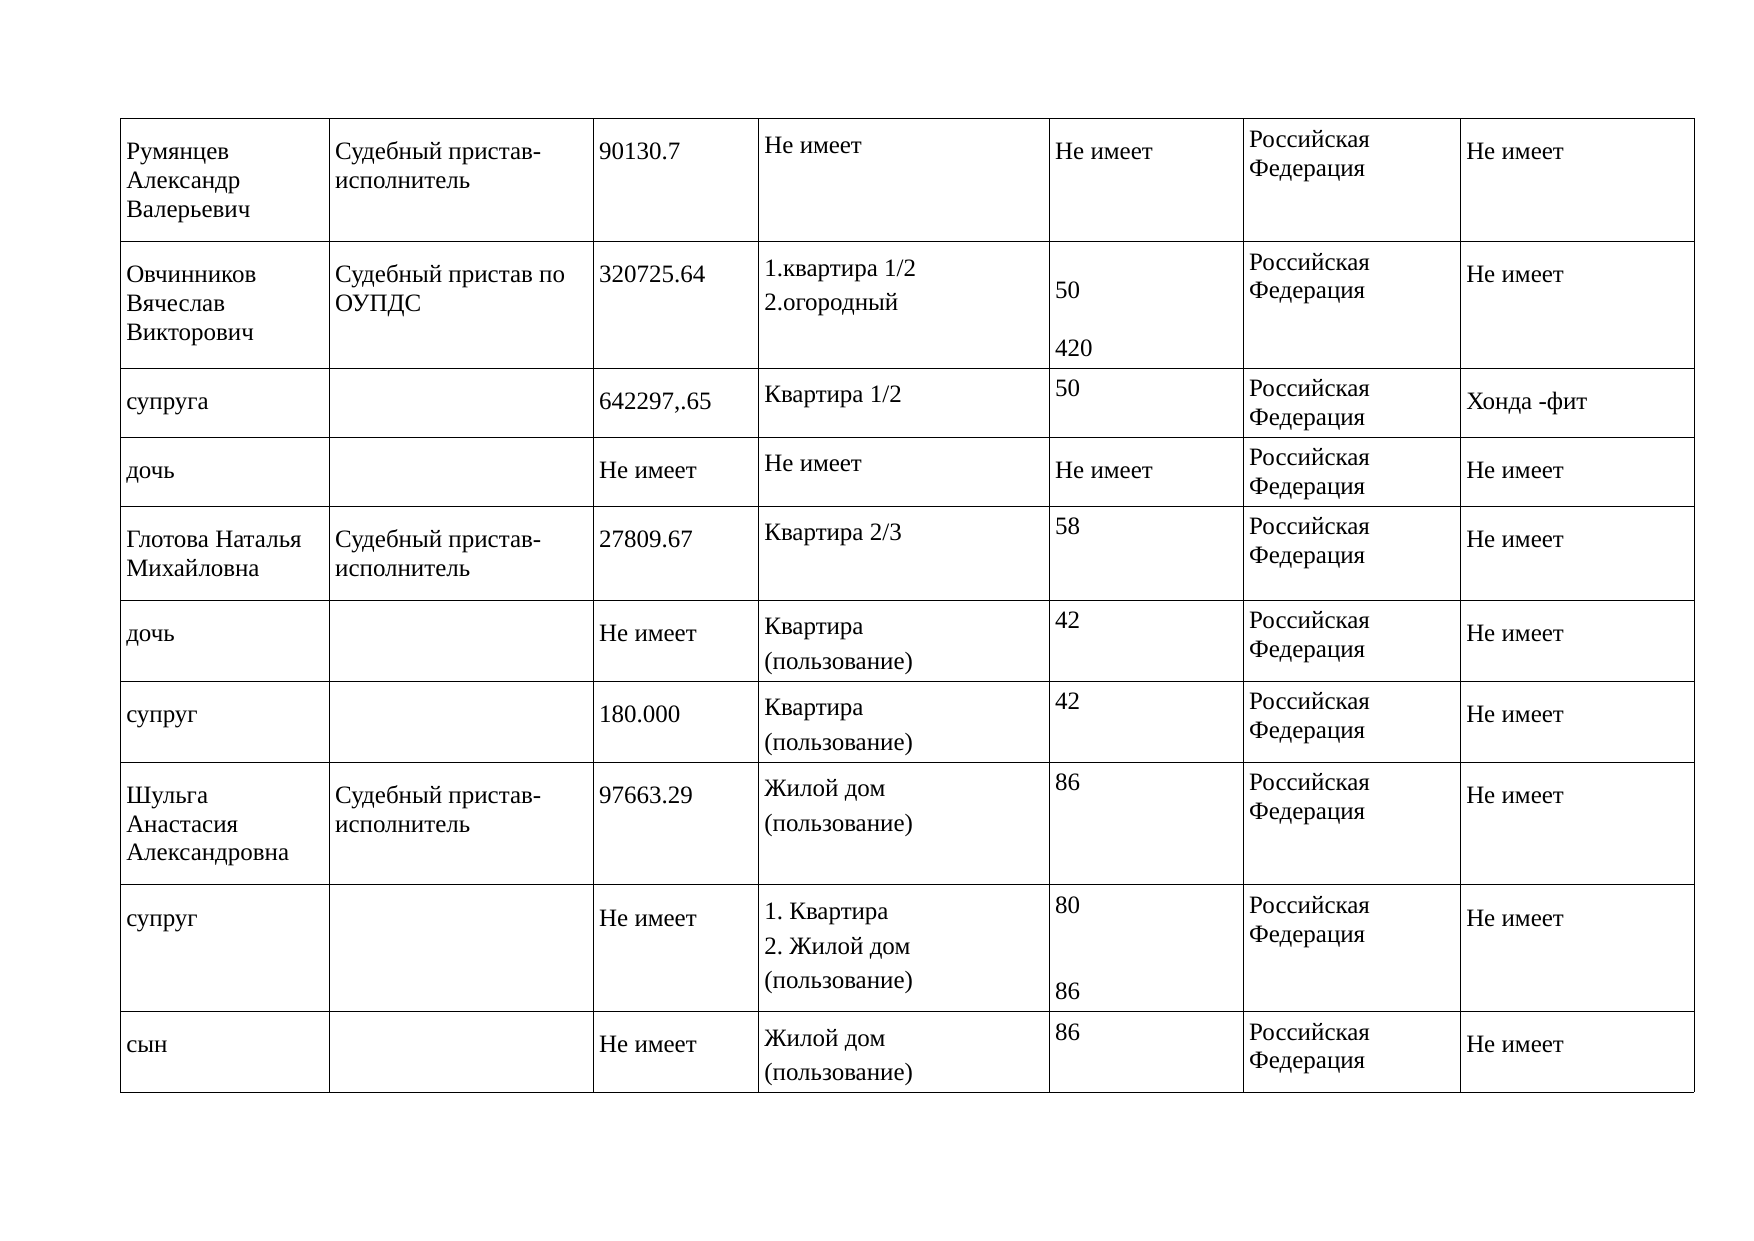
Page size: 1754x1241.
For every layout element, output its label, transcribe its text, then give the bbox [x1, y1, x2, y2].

table_cell Не имеет [1461, 242, 1694, 367]
table_cell сын [121, 1012, 329, 1092]
table_cell Не имеет [594, 885, 758, 1011]
table_cell 42 [1050, 601, 1243, 681]
table_cell Жилой дом (пользование) [759, 763, 1049, 884]
table_cell Российская Федерация [1244, 763, 1460, 884]
table_cell дочь [121, 438, 329, 506]
table_cell Квартира 2/3 [759, 507, 1049, 600]
table_cell [330, 682, 593, 762]
table_cell 642297,.65 [594, 369, 758, 437]
table_cell супруг [121, 885, 329, 1011]
table_cell Румянцев Александр Валерьевич [121, 119, 329, 241]
table_cell 1.квартира 1/2 2.огородный [759, 242, 1049, 367]
table_cell Не имеет [759, 119, 1049, 241]
table_cell Не имеет [594, 1012, 758, 1092]
table_cell [330, 438, 593, 506]
table_cell 180.000 [594, 682, 758, 762]
table_cell супруг [121, 682, 329, 762]
table_cell Российская Федерация [1244, 438, 1460, 506]
table_cell Жилой дом (пользование) [759, 1012, 1049, 1092]
table_cell [330, 369, 593, 437]
table_cell Не имеет [1461, 885, 1694, 1011]
table_cell Не имеет [1461, 763, 1694, 884]
table_cell 58 [1050, 507, 1243, 600]
table_cell 86 [1050, 1012, 1243, 1092]
table_cell Не имеет [1461, 601, 1694, 681]
table_cell Российская Федерация [1244, 369, 1460, 437]
table_cell Не имеет [594, 438, 758, 506]
table_cell [330, 885, 593, 1011]
table_cell 42 [1050, 682, 1243, 762]
table_cell Не имеет [594, 601, 758, 681]
table_cell [330, 1012, 593, 1092]
table_cell Не имеет [1461, 1012, 1694, 1092]
table_cell Не имеет [1461, 119, 1694, 241]
table_cell Глотова Наталья Михайловна [121, 507, 329, 600]
table_cell Судебный пристав-исполнитель [330, 507, 593, 600]
table_cell Российская Федерация [1244, 242, 1460, 367]
table_cell Судебный пристав-исполнитель [330, 119, 593, 241]
table_cell Не имеет [1461, 682, 1694, 762]
table_cell 1. Квартира 2. Жилой дом (пользование) [759, 885, 1049, 1011]
table_cell Не имеет [1050, 438, 1243, 506]
table_cell 27809,67 [594, 507, 758, 600]
table_cell Квартира 1/2 [759, 369, 1049, 437]
table_cell 80 86 [1050, 885, 1243, 1011]
table_cell Хонда -фит [1461, 369, 1694, 437]
table_cell 97663.29 [594, 763, 758, 884]
table_cell Российская Федерация [1244, 1012, 1460, 1092]
table_cell Квартира (пользование) [759, 601, 1049, 681]
table_cell Шульга Анастасия Александровна [121, 763, 329, 884]
table_cell дочь [121, 601, 329, 681]
table_cell Российская Федерация [1244, 507, 1460, 600]
table_cell Не имеет [1461, 438, 1694, 506]
table_cell Не имеет [1050, 119, 1243, 241]
table_cell Судебный пристав-исполнитель [330, 763, 593, 884]
table_cell 90130,7 [594, 119, 758, 241]
table_cell Овчинников Вячеслав Викторович [121, 242, 329, 367]
table_cell 50 420 [1050, 242, 1243, 367]
table_cell 50 [1050, 369, 1243, 437]
table_cell Российская Федерация [1244, 601, 1460, 681]
table_cell Российская Федерация [1244, 682, 1460, 762]
table_cell Не имеет [759, 438, 1049, 506]
table_cell Российская Федерация [1244, 119, 1460, 241]
table_cell [330, 601, 593, 681]
table_cell 320725.64 [594, 242, 758, 367]
table_cell Квартира (пользование) [759, 682, 1049, 762]
table_cell Не имеет [1461, 507, 1694, 600]
table_cell супруга [121, 369, 329, 437]
table_cell Российская Федерация [1244, 885, 1460, 1011]
table_cell Судебный пристав по ОУПДС [330, 242, 593, 367]
table_cell 86 [1050, 763, 1243, 884]
